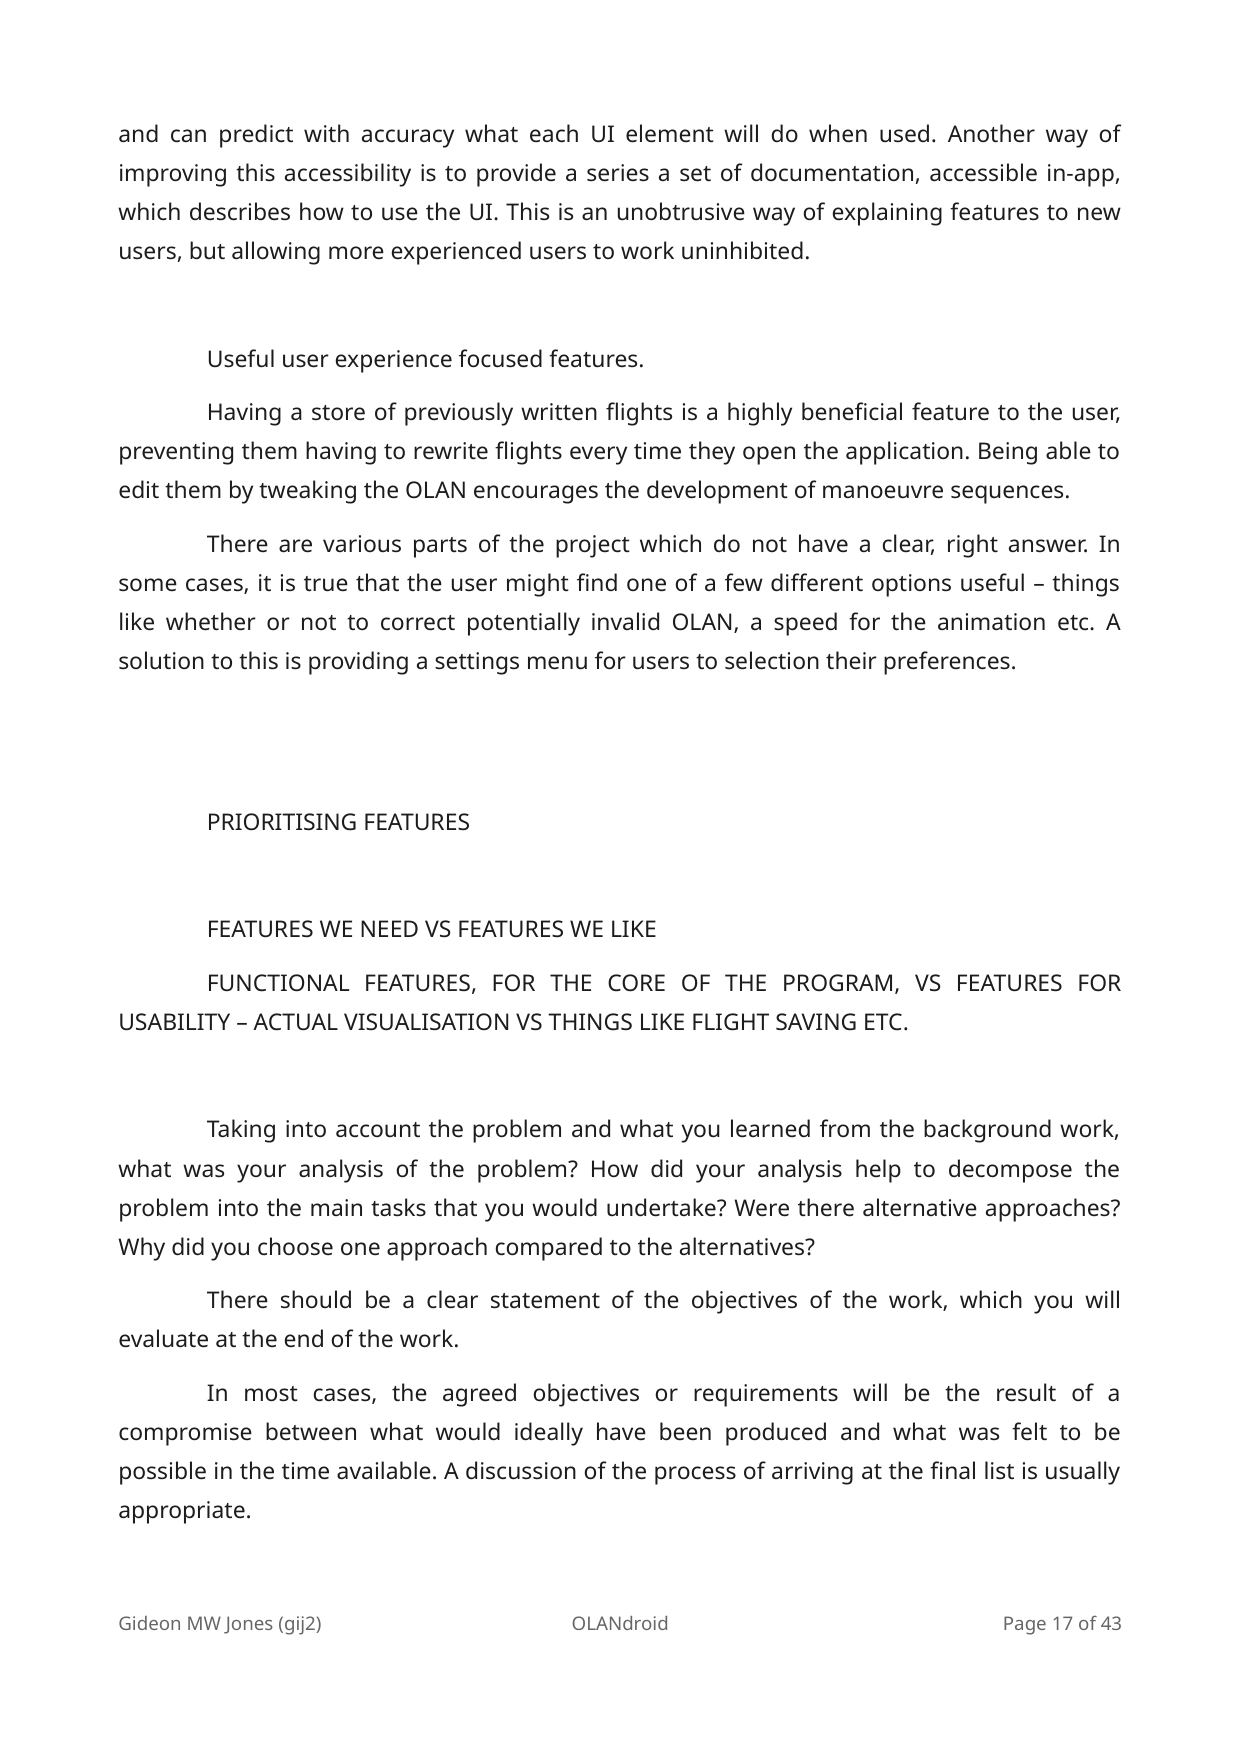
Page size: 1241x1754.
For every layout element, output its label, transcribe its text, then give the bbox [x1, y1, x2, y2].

text FEATURES WE NEED VS FEATURES WE LIKE [118, 913, 1122, 945]
text There are various parts of the project which do not have a clear, right answer. In some cases, it is true that the user might find one of a few different options useful – things like whether or not to correct potentially invalid OLAN, a speed for the animation etc. A solution to this is providing a settings menu for users to selection their preferences. [118, 528, 1122, 676]
text In most cases, the agreed objectives or requirements will be the result of a compromise between what would ideally have been produced and what was felt to be possible in the time available. A discussion of the process of arriving at the final list is usually appropriate. [118, 1377, 1122, 1525]
text Useful user experience focused features. [118, 343, 1122, 374]
text FUNCTIONAL FEATURES, FOR THE CORE OF THE PROGRAM, VS FEATURES FOR USABILITY – ACTUAL VISUALISATION VS THINGS LIKE FLIGHT SAVING ETC. [118, 967, 1122, 1037]
text Having a store of previously written flights is a highly beneficial feature to the user, preventing them having to rewrite flights every time they open the application. Being able to edit them by tweaking the OLAN encourages the development of manoeuvre sequences. [118, 396, 1122, 506]
text PRIORITISING FEATURES [118, 806, 1122, 837]
text There should be a clear statement of the objectives of the work, which you will evaluate at the end of the work. [118, 1284, 1122, 1354]
text Taking into account the problem and what you learned from the background work, what was your analysis of the problem? How did your analysis help to decompose the problem into the main tasks that you would undertake? Were there alternative approaches? Why did you choose one approach compared to the alternatives? [118, 1113, 1122, 1262]
text and can predict with accuracy what each UI element will do when used. Another way of improving this accessibility is to provide a series a set of documentation, accessible in-app, which describes how to use the UI. This is an unobtrusive way of explaining features to new users, but allowing more experienced users to work uninhibited. [118, 118, 1122, 267]
